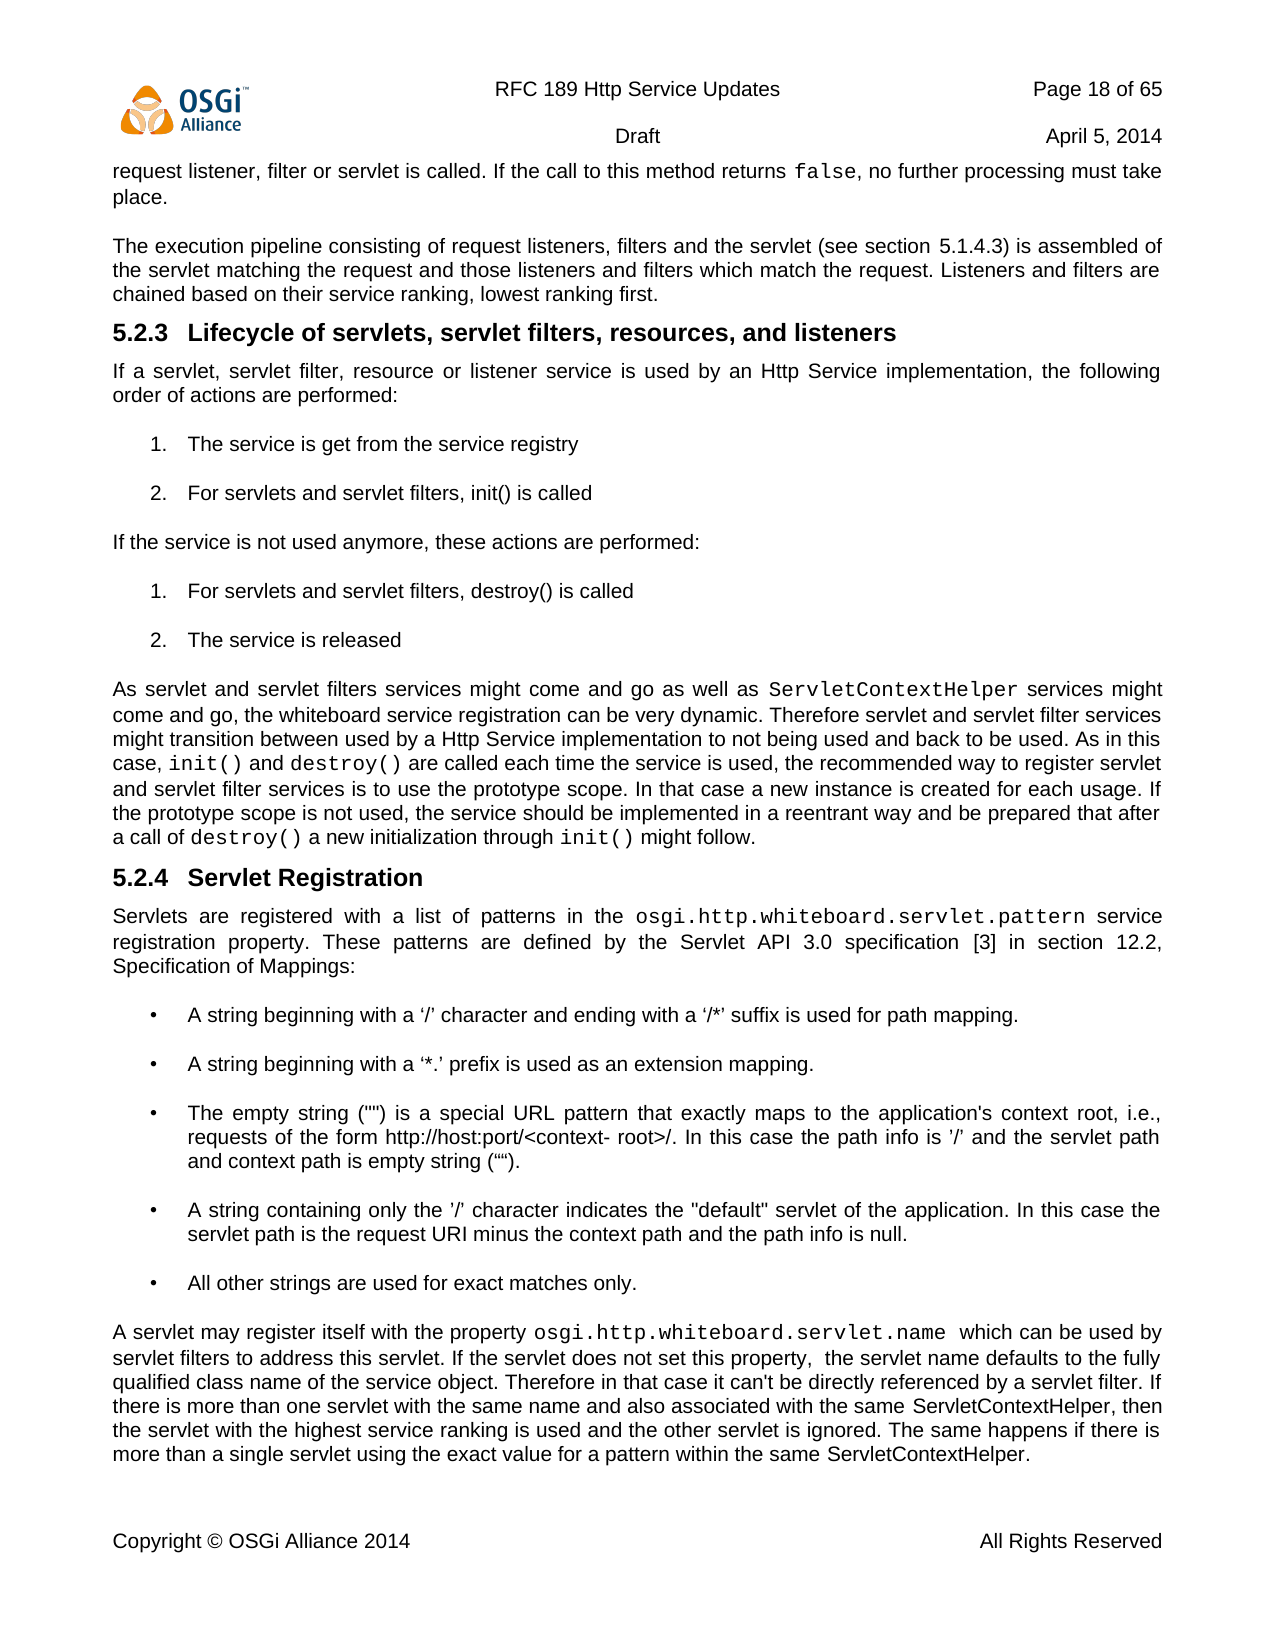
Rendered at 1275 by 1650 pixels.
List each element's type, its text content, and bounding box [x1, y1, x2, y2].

list The empty string ("") is a special URL pattern that exactly maps to the application's context root, i.e., requests of the form http://host:port/<context- root>/. In this case the path info is ’/’ and the servlet path and context path is empty string (““). [150, 1101, 1162, 1173]
list A string beginning with a ‘/’ character and ending with a ‘/*’ suffix is used for path mapping. [150, 1003, 1162, 1027]
list For servlets and servlet filters, destroy() is called [150, 579, 1162, 603]
list A string beginning with a ‘*.’ prefix is used as an extension mapping. [150, 1052, 1162, 1076]
list A string containing only the ’/’ character indicates the "default" servlet of the application. In this case the servlet path is the request URI minus the context path and the path info is null. [150, 1198, 1162, 1246]
list All other strings are used for exact matches only. [150, 1271, 1162, 1295]
text request listener, filter or servlet is called. If the call to this method returns false, no further processing must take place. [112, 159, 1162, 209]
text The execution pipeline consisting of request listeners, filters and the servlet (see section ) is assembled of the servlet matching the request and those listeners and filters which match the request. Listeners and filters are chained based on their service ranking, lowest ranking first. [112, 234, 1162, 306]
subtitle Servlet Registration [112, 863, 1162, 892]
text If the service is not used anymore, these actions are performed: [112, 530, 1162, 554]
list The service is get from the service registry [150, 432, 1162, 456]
list The service is released [150, 628, 1162, 652]
list For servlets and servlet filters, init() is called [150, 481, 1162, 505]
text A servlet may register itself with the property osgi.http.whiteboard.servlet.name which can be used by servlet filters to address this servlet. If the servlet does not set this property, the servlet name defaults to the fully qualified class name of the service object. Therefore in that case it can't be directly referenced by a servlet filter. If there is more than one servlet with the same name and also associated with the same ServletContextHelper, then the servlet with the highest service ranking is used and the other servlet is ignored. The same happens if there is more than a single servlet using the exact value for a pattern within the same ServletContextHelper. [112, 1320, 1162, 1466]
text If a servlet, servlet filter, resource or listener service is used by an Http Service implementation, the following order of actions are performed: [112, 359, 1162, 407]
text As servlet and servlet filters services might come and go as well as ServletContextHelper services might come and go, the whiteboard service registration can be very dynamic. Therefore servlet and servlet filter services might transition between used by a Http Service implementation to not being used and back to be used. As in this case, init() and destroy() are called each time the service is used, the recommended way to register servlet and servlet filter services is to use the prototype scope. In that case a new instance is created for each usage. If the prototype scope is not used, the service should be implemented in a reentrant way and be prepared that after a call of destroy() a new initialization through init() might follow. [112, 677, 1162, 850]
picture [113, 78, 257, 142]
text Servlets are registered with a list of patterns in the osgi.http.whiteboard.servlet.pattern service registration property. These patterns are defined by the Servlet API 3.0 specification [3]. in section 12.2, Specification of Mappings: [112, 904, 1162, 978]
subtitle Lifecycle of servlets, servlet filters, resources, and listeners [112, 318, 1162, 347]
